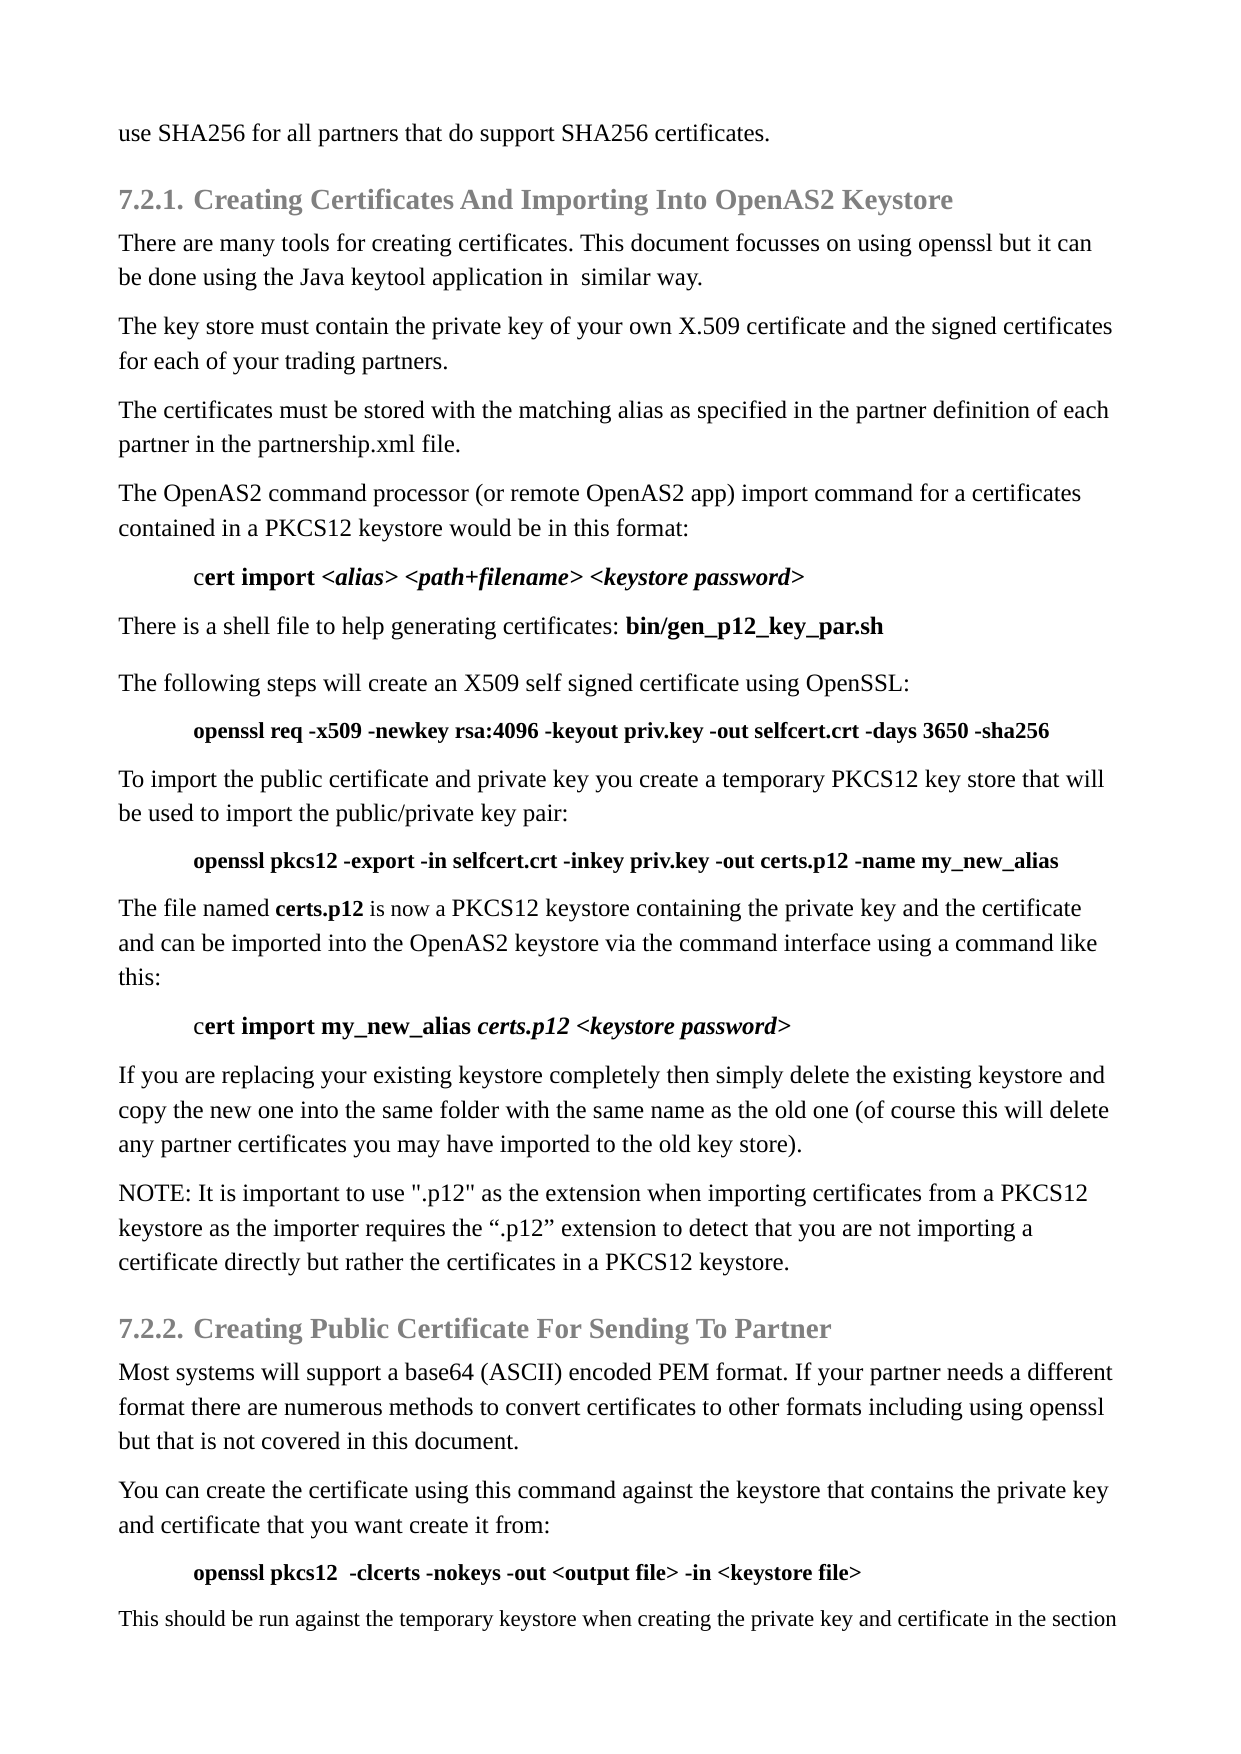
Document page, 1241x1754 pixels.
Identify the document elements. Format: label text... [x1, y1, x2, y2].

text use SHA256 for all partners that do support SHA256 certificates. [118, 118, 1122, 147]
text openssl pkcs12 -export -in selfcert.crt -inkey priv.key -out certs.p12 -name my_new_alias [193, 847, 1122, 874]
text This should be run against the temporary keystore when creating the private key and certificate in the section [118, 1605, 1122, 1631]
subtitle Creating Certificates And Importing Into OpenAS2 Keystore [118, 182, 1122, 215]
text openssl req -x509 -newkey rsa:4096 -keyout priv.key -out selfcert.crt -days 3650 -sha256 [193, 718, 1122, 744]
text You can create the certificate using this command against the keystore that contains the private key and certificate that you want create it from: [118, 1475, 1122, 1538]
text There is a shell file to help generating certificates: bin/gen_p12_key_par.sh [118, 611, 1122, 640]
text cert import <alias> <path+filename> <keystore password> [193, 562, 1122, 591]
text The certificates must be stored with the matching alias as specified in the partner definition of each partner in the partnership.xml file. [118, 395, 1122, 458]
text If you are replacing your existing keystore completely then simply delete the existing keystore and copy the new one into the same folder with the same name as the old one (of course this will delete any partner certificates you may have imported to the old key store). [118, 1061, 1122, 1158]
text To import the public certificate and private key you create a temporary PKCS12 key store that will be used to import the public/private key pair: [118, 764, 1122, 827]
text The following steps will create an X509 self signed certificate using OpenSSL: [118, 668, 1122, 697]
text openssl pkcs12 -clcerts -nokeys -out <output file> -in <keystore file> [193, 1559, 1122, 1585]
text The OpenAS2 command processor (or remote OpenAS2 app) import command for a certificates contained in a PKCS12 keystore would be in this format: [118, 478, 1122, 542]
text Most systems will support a base64 (ASCII) encoded PEM format. If your partner needs a different format there are numerous methods to convert certificates to other formats including using openssl but that is not covered in this document. [118, 1357, 1122, 1455]
text There are many tools for creating certificates. This document focusses on using openssl but it can be done using the Java keytool application in similar way. [118, 228, 1122, 291]
text The key store must contain the private key of your own X.509 certificate and the signed certificates for each of your trading partners. [118, 311, 1122, 374]
subtitle Creating Public Certificate For Sending To Partner [118, 1311, 1122, 1345]
text cert import my_new_alias certs.p12 <keystore password> [193, 1011, 1122, 1040]
text NOTE: It is important to use ".p12" as the extension when importing certificates from a PKCS12 keystore as the importer requires the “.p12” extension to detect that you are not importing a certificate directly but rather the certificates in a PKCS12 keystore. [118, 1178, 1122, 1276]
text The file named certs.p12 is now a PKCS12 keystore containing the private key and the certificate and can be imported into the OpenAS2 keystore via the command interface using a command like this: [118, 893, 1122, 991]
